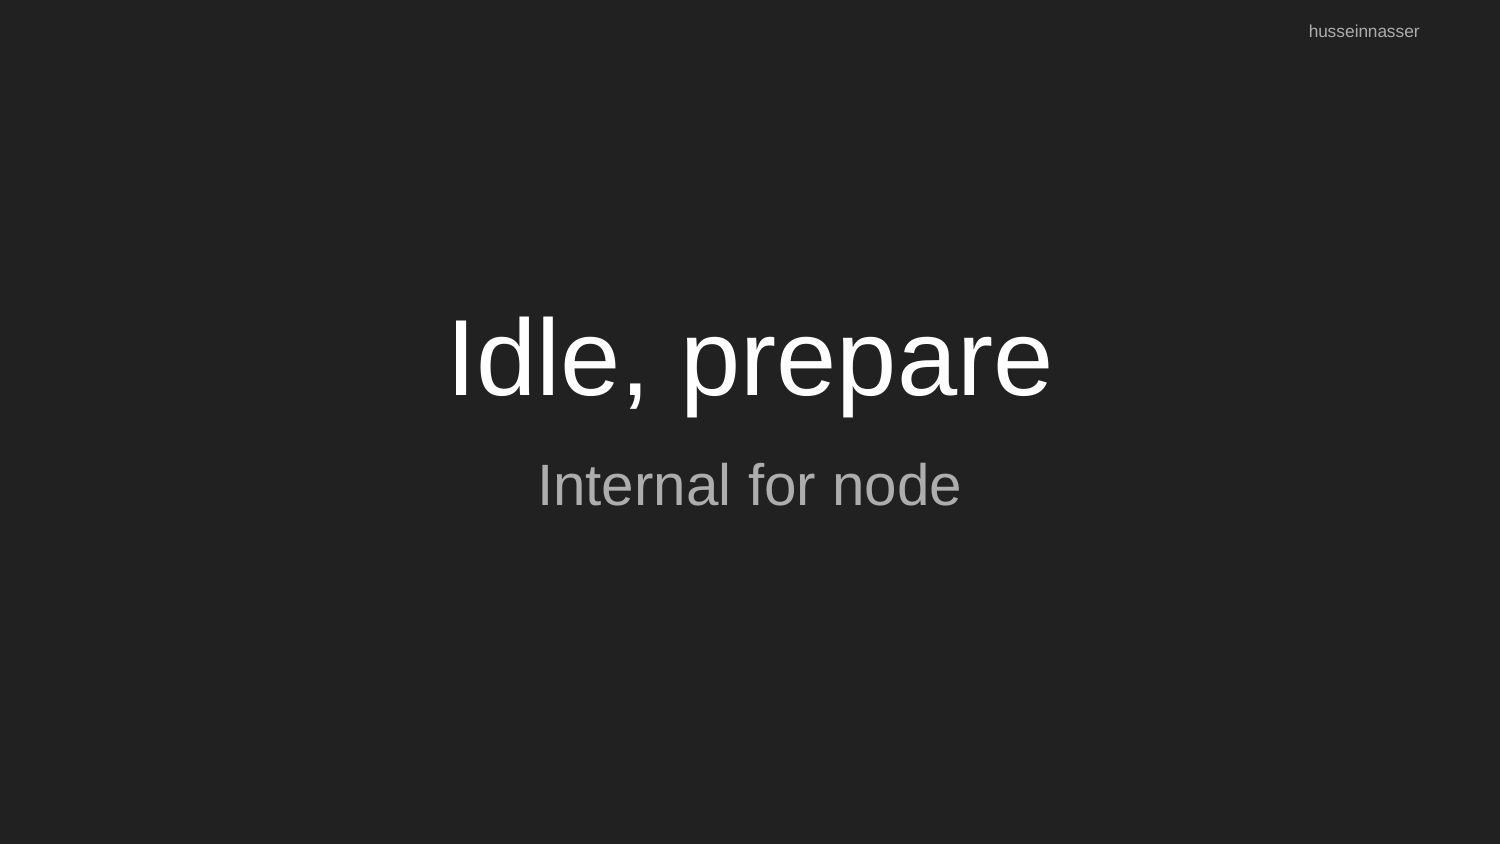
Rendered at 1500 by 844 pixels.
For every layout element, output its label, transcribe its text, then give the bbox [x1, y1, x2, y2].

title Idle, prepare [51, 95, 1449, 432]
subtitle Internal for node [51, 432, 1449, 563]
subtitle husseinnasser [1236, 11, 1492, 53]
